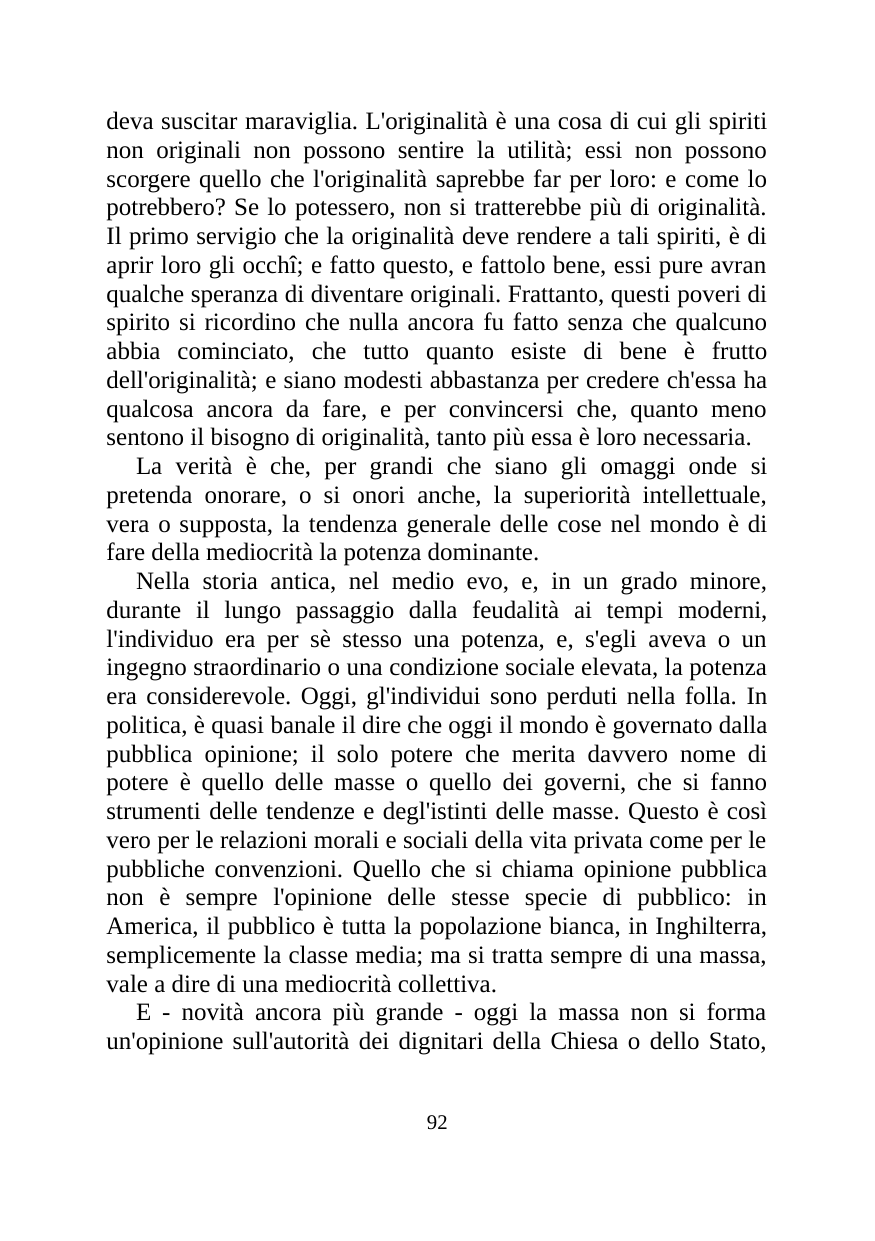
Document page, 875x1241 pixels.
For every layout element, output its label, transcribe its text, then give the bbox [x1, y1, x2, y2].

text deva suscitar maraviglia. L'originalità è una cosa di cui gli spiriti non originali non possono sentire la utilità; essi non possono scorgere quello che l'originalità saprebbe far per loro: e come lo potrebbero? Se lo potessero, non si tratterebbe più di originalità. Il primo servigio che la originalità deve rendere a tali spiriti, è di aprir loro gli occhî; e fatto questo, e fattolo bene, essi pure avran qualche speranza di diventare originali. Frattanto, questi poveri di spirito si ricordino che nulla ancora fu fatto senza che qualcuno abbia cominciato, che tutto quanto esiste di bene è frutto dell'originalità; e siano modesti abbastanza per credere ch'essa ha qualcosa ancora da fare, e per convincersi che, quanto meno sentono il bisogno di originalità, tanto più essa è loro necessaria. [106, 106, 768, 451]
text E - novità ancora più grande - oggi la massa non si forma un'opinione sull'autorità dei dignitari della Chiesa o dello Stato, [106, 997, 768, 1055]
text Nella storia antica, nel medio evo, e, in un grado minore, durante il lungo passaggio dalla feudalità ai tempi moderni, l'individuo era per sè stesso una potenza, e, s'egli aveva o un ingegno straordinario o una condizione sociale elevata, la potenza era considerevole. Oggi, gl'individui sono perduti nella folla. In politica, è quasi banale il dire che oggi il mondo è governato dalla pubblica opinione; il solo potere che merita davvero nome di potere è quello delle masse o quello dei governi, che si fanno strumenti delle tendenze e degl'istinti delle masse. Questo è così vero per le relazioni morali e sociali della vita privata come per le pubbliche convenzioni. Quello che si chiama opinione pubblica non è sempre l'opinione delle stesse specie di pubblico: in America, il pubblico è tutta la popolazione bianca, in Inghilterra, semplicemente la classe media; ma si tratta sempre di una massa, vale a dire di una mediocrità collettiva. [106, 566, 768, 997]
text La verità è che, per grandi che siano gli omaggi onde si pretenda onorare, o si onori anche, la superiorità intellettuale, vera o supposta, la tendenza generale delle cose nel mondo è di fare della mediocrità la potenza dominante. [106, 451, 768, 566]
